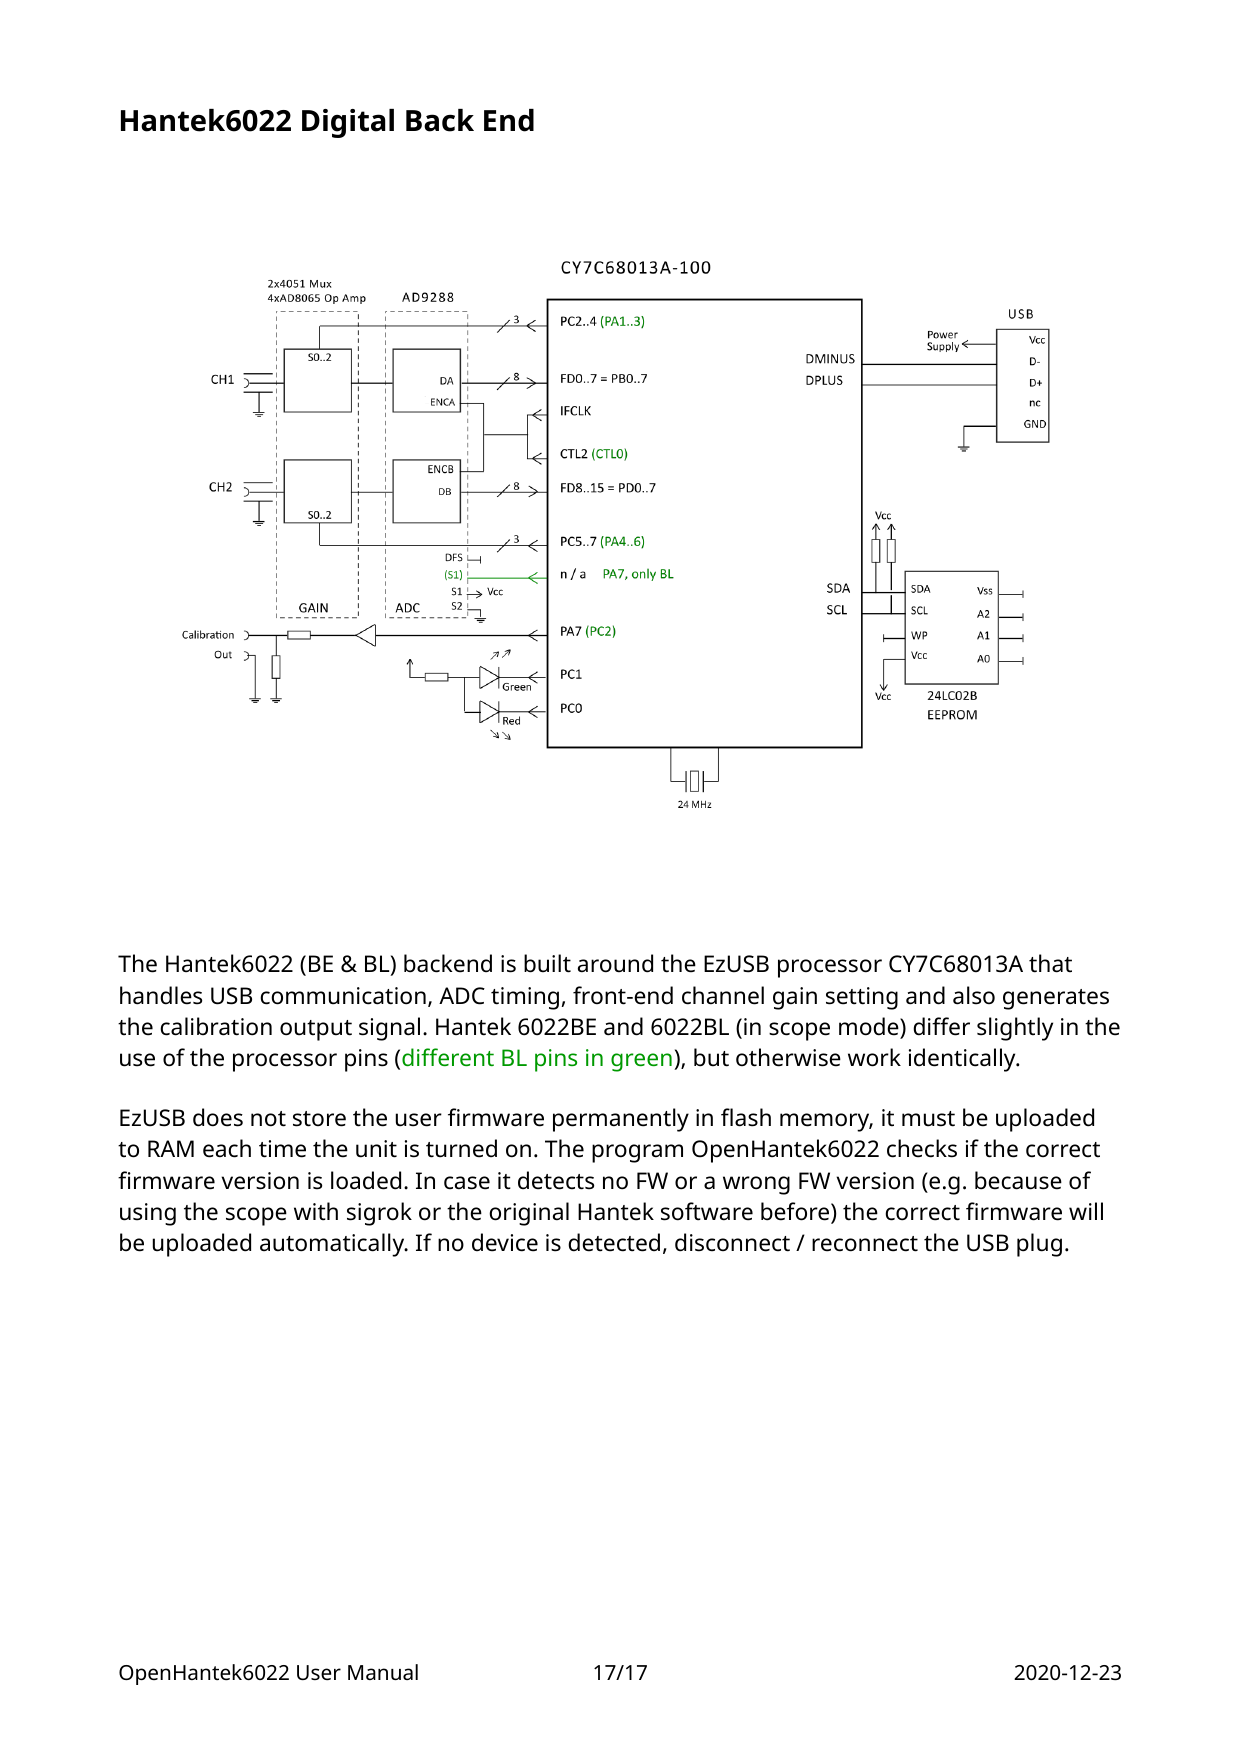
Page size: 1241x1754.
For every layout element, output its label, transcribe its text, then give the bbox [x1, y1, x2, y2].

subtitle Hantek6022 Digital Back End [118, 100, 1122, 140]
picture [118, 181, 1123, 891]
text EzUSB does not store the user firmware permanently in flash memory, it must be uploaded to RAM each time the unit is turned on. The program OpenHantek6022 checks if the correct firmware version is loaded. In case it detects no FW or a wrong FW version (e.g. because of using the scope with sigrok or the original Hantek software before) the correct firmware will be uploaded automatically. If no device is detected, disconnect / reconnect the USB plug. [118, 1102, 1122, 1258]
text The Hantek6022 (BE & BL) backend is built around the EzUSB processor CY7C68013A that handles USB communication, ADC timing, front-end channel gain setting and also generates the calibration output signal. Hantek 6022BE and 6022BL (in scope mode) differ slightly in the use of the processor pins (different BL pins in green), but otherwise work identically. [118, 948, 1122, 1073]
